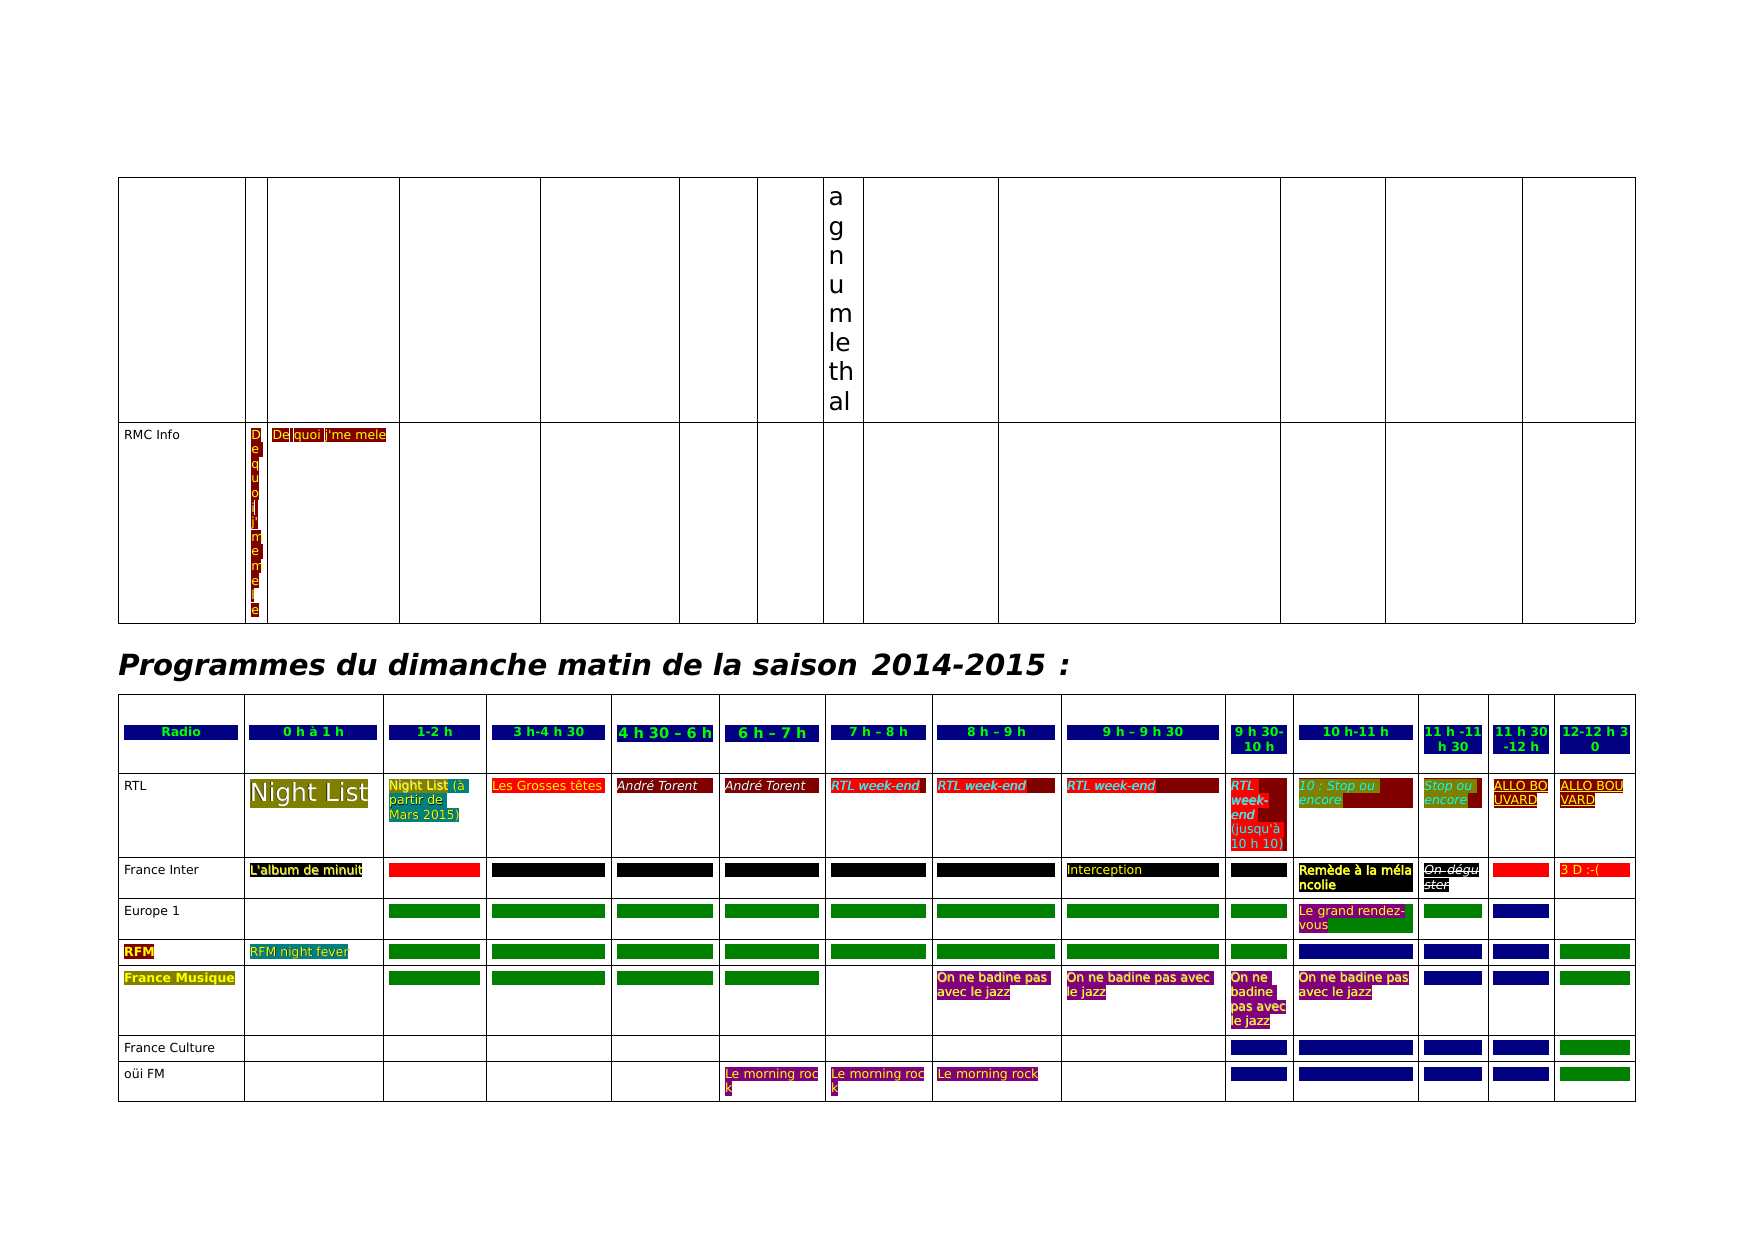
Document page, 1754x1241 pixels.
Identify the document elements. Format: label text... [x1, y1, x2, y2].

table_header 6 h – 7 h [720, 695, 825, 773]
table_cell [826, 940, 932, 965]
table_cell [933, 858, 1061, 898]
table_cell [1489, 940, 1554, 965]
table_cell [541, 178, 679, 422]
table_cell [245, 966, 383, 1034]
table_cell RTL week-end [826, 774, 932, 857]
table_cell [826, 899, 932, 938]
table_cell [612, 858, 719, 898]
table_cell On déguster [1419, 858, 1488, 898]
table_cell [487, 1062, 611, 1101]
table_cell [1294, 940, 1418, 965]
table_cell [1419, 1062, 1488, 1101]
table_cell [384, 858, 486, 898]
table_cell On ne badine pas avec le jazz [1294, 966, 1418, 1034]
subtitle Programmes du dimanche matin de la saison 2014-2015 : [118, 648, 1636, 682]
table_cell Interception [1062, 858, 1225, 898]
table_cell [1555, 1062, 1635, 1101]
table_cell [384, 899, 486, 938]
table_header Radio [119, 695, 244, 773]
table_cell [400, 423, 540, 623]
table_cell [1281, 423, 1385, 623]
table_cell [1555, 1036, 1635, 1061]
table_cell [612, 1036, 719, 1061]
table_cell Allo bouvard [1555, 774, 1635, 857]
table_cell [384, 940, 486, 965]
table_cell On ne badine pas avec le jazz [1226, 966, 1293, 1034]
table_cell RFM [119, 940, 244, 965]
table_cell [933, 899, 1061, 938]
table_cell [245, 1036, 383, 1061]
table_cell [1226, 940, 1293, 965]
table_cell [720, 940, 825, 965]
table_header 9 h 30-10 h [1226, 695, 1293, 773]
table_cell [246, 178, 267, 422]
table_cell [680, 178, 757, 422]
table_cell [1062, 899, 1225, 938]
table_cell [1489, 1062, 1554, 1101]
table_cell [1226, 858, 1293, 898]
table_cell [1226, 1036, 1293, 1061]
table_cell [612, 1062, 719, 1101]
table_cell Allo bouvard [1489, 774, 1554, 857]
table_cell [1386, 423, 1522, 623]
table_cell [245, 1062, 383, 1101]
table_cell [1062, 1036, 1225, 1061]
table_cell De quoi j'me mele [246, 423, 267, 623]
table_cell [1281, 178, 1385, 422]
table_cell [999, 178, 1280, 422]
table_cell [1386, 178, 1522, 422]
table_cell [612, 940, 719, 965]
table_cell [1419, 966, 1488, 1034]
table_header 1-2 h [384, 695, 486, 773]
table_cell [999, 423, 1280, 623]
table_cell [826, 966, 932, 1034]
table_cell RMC Info [119, 423, 245, 623]
table_cell André Torent [720, 774, 825, 857]
table_cell Le morning rock [720, 1062, 825, 1101]
table_cell [758, 423, 823, 623]
table_cell [245, 899, 383, 938]
table_cell [1489, 966, 1554, 1034]
table_cell Night List (à partir de Mars 2015) [384, 774, 486, 857]
table_cell Les Grosses têtes [487, 774, 611, 857]
table_cell France Musique [119, 966, 244, 1034]
table_header 0 h à 1 h [245, 695, 383, 773]
table_cell France Inter [119, 858, 244, 898]
table_cell On ne badine pas avec le jazz [1062, 966, 1225, 1034]
table_header 11 h -11 h 30 [1419, 695, 1488, 773]
table_cell Europe 1 [119, 899, 244, 938]
table_cell [268, 178, 399, 422]
table_cell [826, 858, 932, 898]
table_cell [1419, 1036, 1488, 1061]
table_cell oüi FM [119, 1062, 244, 1101]
table_cell [1062, 940, 1225, 965]
table_cell Le grand rendez-vous [1294, 899, 1418, 938]
table_cell [1294, 1036, 1418, 1061]
table_cell [541, 423, 679, 623]
table_cell [824, 423, 863, 623]
table_cell RTL week-end [933, 774, 1061, 857]
table_cell [1489, 899, 1554, 938]
table_cell Stop ou encore [1419, 774, 1488, 857]
table_cell [720, 1036, 825, 1061]
table_cell [1489, 1036, 1554, 1061]
table_cell Remède à la mélancolie [1294, 858, 1418, 898]
table_cell [1555, 899, 1635, 938]
table_cell [720, 899, 825, 938]
table_cell [384, 966, 486, 1034]
table_cell RFM night fever [245, 940, 383, 965]
table_cell André Torent [612, 774, 719, 857]
table_cell [720, 966, 825, 1034]
table_cell [1523, 423, 1635, 623]
table_cell France Culture [119, 1036, 244, 1061]
table_header 11 h 30-12 h [1489, 695, 1554, 773]
table_cell [1226, 899, 1293, 938]
table_cell [1294, 1062, 1418, 1101]
table_cell [1419, 899, 1488, 938]
table_cell [487, 1036, 611, 1061]
table_header 10 h-11 h [1294, 695, 1418, 773]
table_cell [1523, 178, 1635, 422]
table_cell RTL [119, 774, 244, 857]
table_cell [1419, 940, 1488, 965]
table_cell De quoi j'me mele [268, 423, 399, 623]
table_cell [1226, 1062, 1293, 1101]
table_header 4 h 30 – 6 h [612, 695, 719, 773]
table_header 8 h – 9 h [933, 695, 1061, 773]
table_cell Night List [245, 774, 383, 857]
table_cell [612, 966, 719, 1034]
table_cell [487, 858, 611, 898]
table_cell [1489, 858, 1554, 898]
table_cell [487, 899, 611, 938]
table_cell 3 D :-( [1555, 858, 1635, 898]
table_header 3 h-4 h 30 [487, 695, 611, 773]
table_cell [864, 178, 998, 422]
table_cell [1062, 1062, 1225, 1101]
table_cell [400, 178, 540, 422]
table_cell [612, 899, 719, 938]
table_cell [933, 1036, 1061, 1061]
table_cell [933, 940, 1061, 965]
table_cell [826, 1036, 932, 1061]
table_cell [864, 423, 998, 623]
table_header 12-12 h 30 [1555, 695, 1635, 773]
table_cell [1555, 966, 1635, 1034]
table_cell [384, 1062, 486, 1101]
table_cell [720, 858, 825, 898]
table_cell Le morning rock [933, 1062, 1061, 1101]
table_cell [487, 966, 611, 1034]
table_cell [487, 940, 611, 965]
table_cell RTL week-end (jusqu'à 10 h 10) [1226, 774, 1293, 857]
table_cell Le morning rock [826, 1062, 932, 1101]
table_cell 10 : Stop ou encore [1294, 774, 1418, 857]
table_cell [384, 1036, 486, 1061]
table_header 7 h – 8 h [826, 695, 932, 773]
table_cell agnum lethal [824, 178, 863, 422]
table_cell On ne badine pas avec le jazz [933, 966, 1061, 1034]
table_header 9 h – 9 h 30 [1062, 695, 1225, 773]
table_cell [119, 178, 245, 422]
table_cell [758, 178, 823, 422]
table_cell [1555, 940, 1635, 965]
table_cell [680, 423, 757, 623]
table_cell RTL week-end [1062, 774, 1225, 857]
table_cell L'album de minuit [245, 858, 383, 898]
